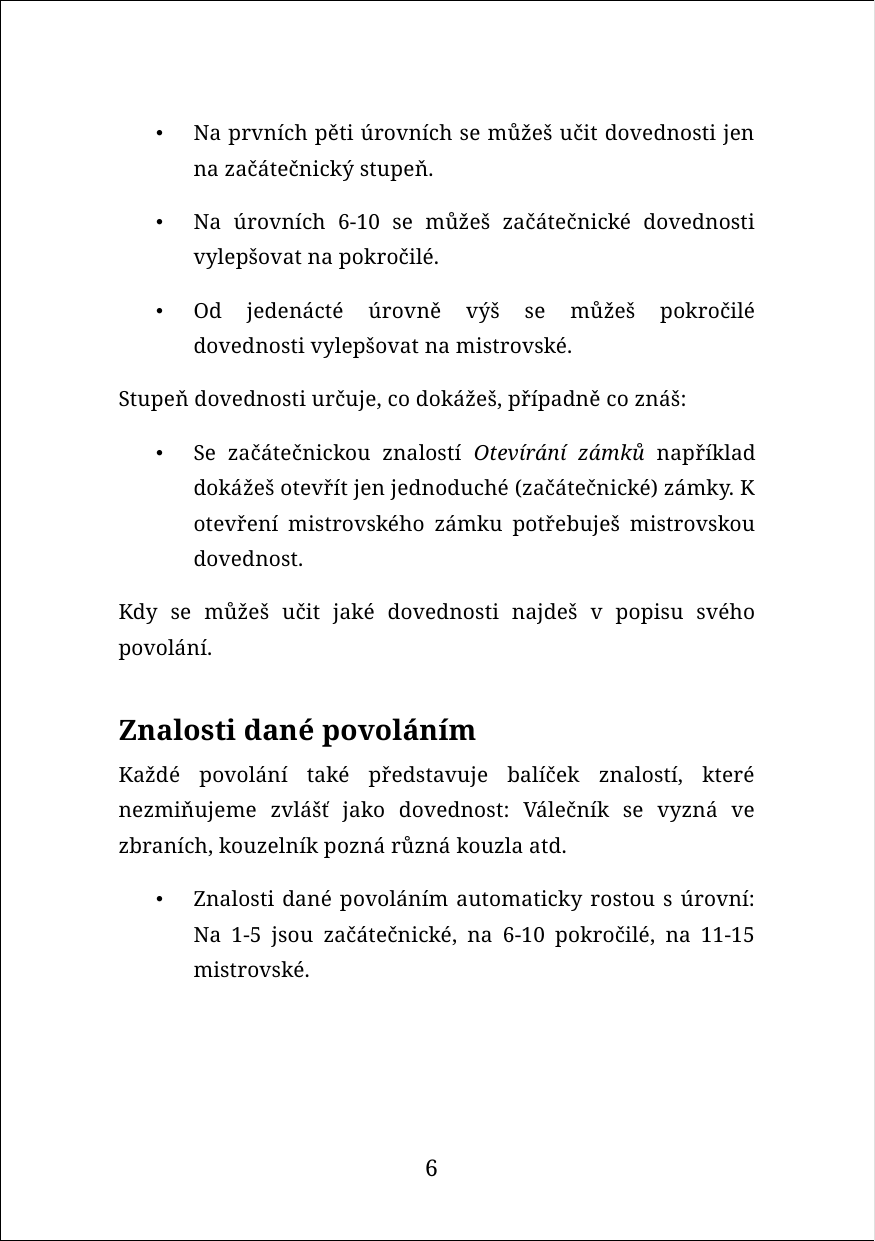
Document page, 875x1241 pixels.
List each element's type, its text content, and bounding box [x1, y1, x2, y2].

list Se začátečnickou znalostí Otevírání zámků například dokážeš otevřít jen jednoduché (začátečnické) zámky. K otevření mistrovského zámku potřebuješ mistrovskou dovednost. [156, 438, 756, 573]
text Každé povolání také představuje balíček znalostí, které nezmiňujeme zvlášť jako dovednost: Válečník se vyzná ve zbraních, kouzelník pozná různá kouzla atd. [118, 760, 756, 859]
list Na úrovních 6-10 se můžeš začátečnické dovednosti vylepšovat na pokročilé. [156, 207, 756, 271]
text Kdy se můžeš učit jaké dovednosti najdeš v popisu svého povolání. [118, 597, 756, 661]
list Znalosti dané povoláním automaticky rostou s úrovní: Na 1-5 jsou začátečnické, na 6-10 pokročilé, na 11-15 mistrovské. [156, 884, 756, 984]
list Na prvních pěti úrovních se můžeš učit dovednosti jen na začátečnický stupeň. [156, 118, 756, 182]
list Od jedenácté úrovně výš se můžeš pokročilé dovednosti vylepšovat na mistrovské. [156, 296, 756, 360]
subtitle Znalosti dané povoláním [118, 710, 756, 748]
text Stupeň dovednosti určuje, co dokážeš, případně co znáš: [118, 384, 756, 413]
